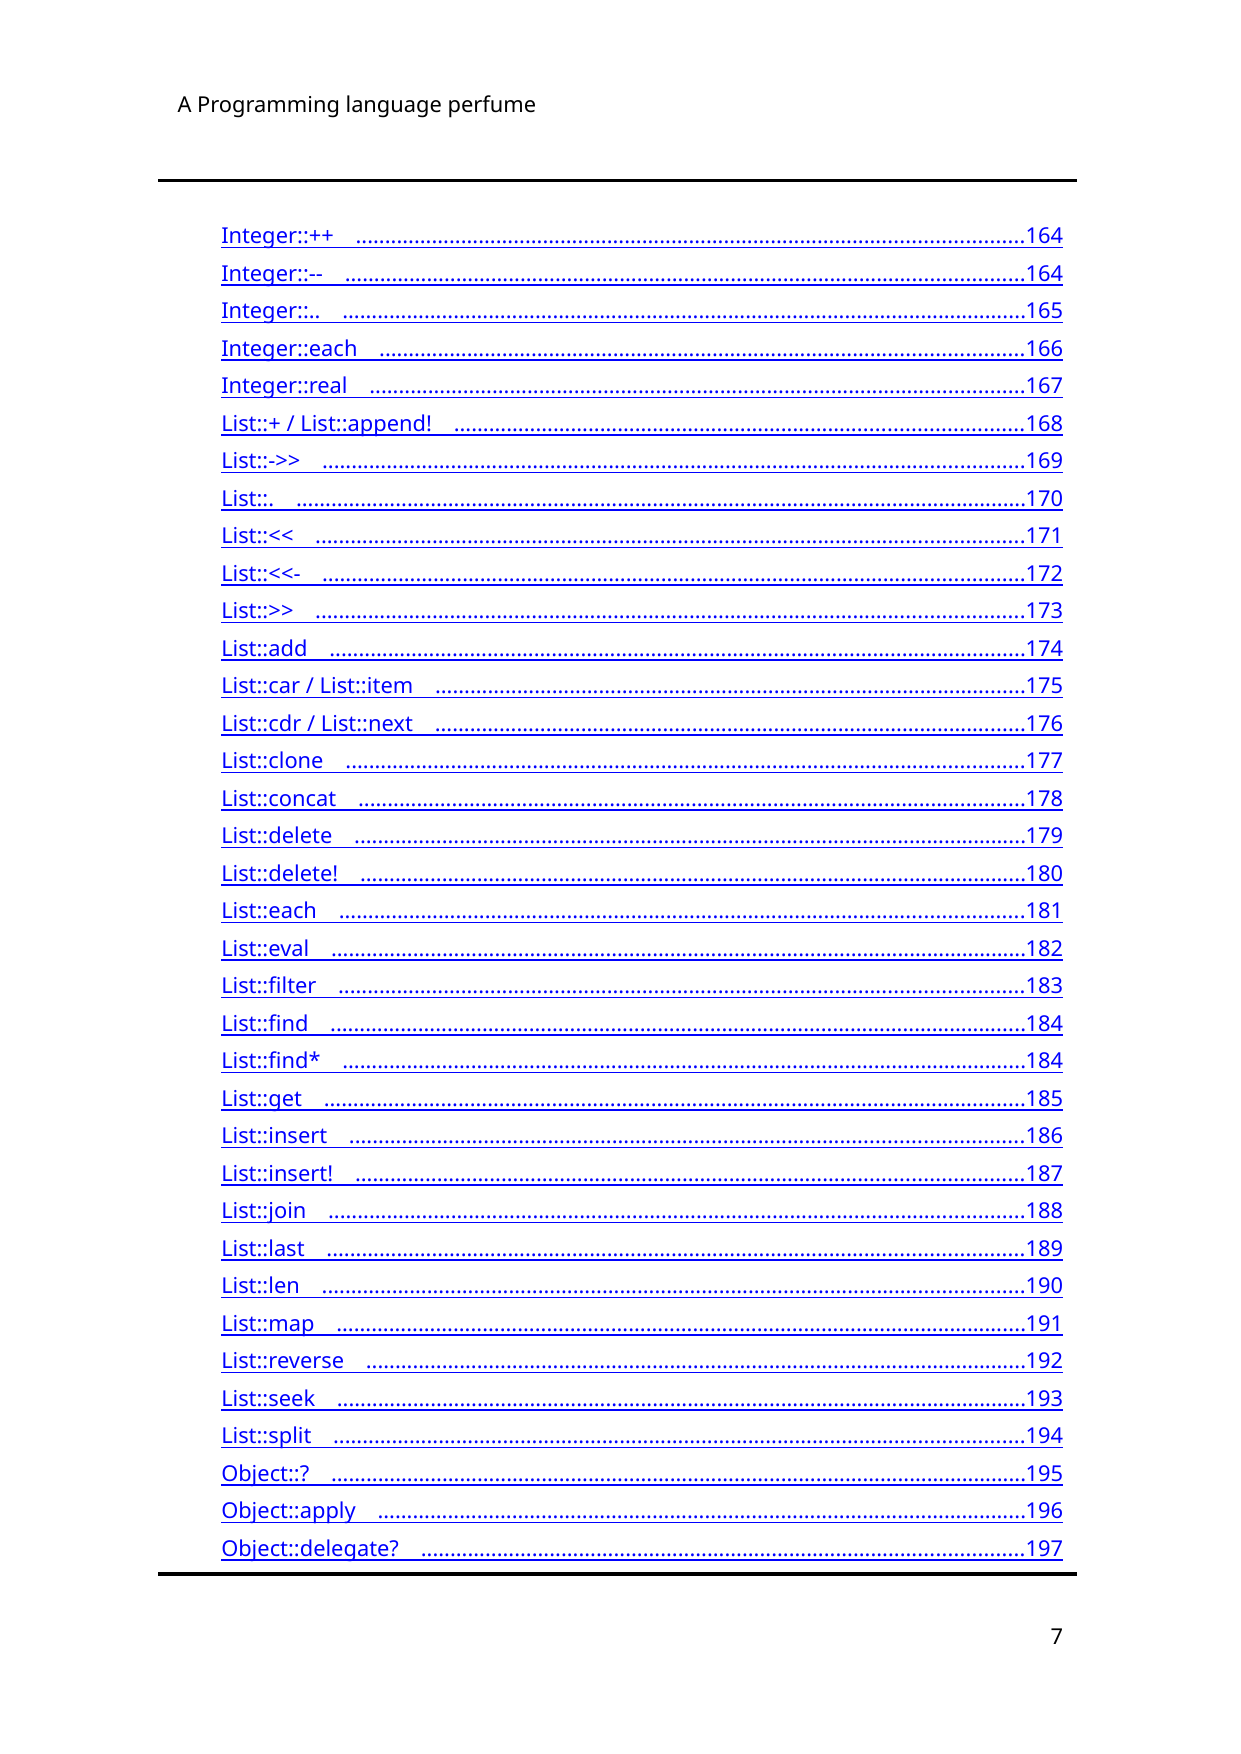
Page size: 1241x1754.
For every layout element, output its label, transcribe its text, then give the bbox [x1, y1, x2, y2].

text List::. 170 [221, 479, 1063, 509]
text [221, 1373, 1063, 1379]
text [221, 511, 1063, 517]
text [221, 1336, 1063, 1342]
text [221, 1561, 1063, 1567]
text List::>> 173 [221, 592, 1063, 622]
text List::insert 186 [221, 1117, 1063, 1147]
text Integer::real 167 [221, 367, 1063, 397]
text Integer::-- 164 [221, 254, 1063, 284]
text List::get 185 [221, 1079, 1063, 1109]
text List::seek 193 [221, 1379, 1063, 1409]
text [221, 1261, 1063, 1267]
text List::each 181 [221, 892, 1063, 922]
text Object::? 195 [221, 1454, 1063, 1484]
text [221, 661, 1063, 667]
text [221, 886, 1063, 892]
text List::+ / List::append! 168 [221, 404, 1063, 434]
text List::filter 183 [221, 967, 1063, 997]
text [221, 1523, 1063, 1529]
text [221, 398, 1063, 404]
text List::eval 182 [221, 929, 1063, 959]
text [221, 1223, 1063, 1229]
text [221, 961, 1063, 967]
text List::<<- 172 [221, 554, 1063, 584]
text List::last 189 [221, 1229, 1063, 1259]
text [221, 1111, 1063, 1117]
text [221, 1298, 1063, 1304]
text [221, 698, 1063, 704]
text List::delete! 180 [221, 854, 1063, 884]
text List::delete 179 [221, 817, 1063, 847]
text Integer::.. 165 [221, 292, 1063, 322]
text Object::apply 196 [221, 1492, 1063, 1522]
text List::map 191 [221, 1304, 1063, 1334]
text List::->> 169 [221, 442, 1063, 472]
text [221, 1448, 1063, 1454]
text List::len 190 [221, 1267, 1063, 1297]
text List::find 184 [221, 1004, 1063, 1034]
text [221, 1073, 1063, 1079]
text [221, 548, 1063, 554]
text [221, 248, 1063, 254]
text List::car / List::item 175 [221, 667, 1063, 697]
text Integer::++ 164 [221, 217, 1063, 247]
text [221, 1036, 1063, 1042]
text List::clone 177 [221, 742, 1063, 772]
text Integer::each 166 [221, 329, 1063, 359]
text [221, 436, 1063, 442]
text [221, 286, 1063, 292]
text List::join 188 [221, 1192, 1063, 1222]
text [221, 1411, 1063, 1417]
text [221, 1486, 1063, 1492]
text [221, 586, 1063, 592]
text [221, 923, 1063, 929]
text [221, 361, 1063, 367]
text [221, 1148, 1063, 1154]
text [221, 773, 1063, 779]
text List::concat 178 [221, 779, 1063, 809]
text [221, 1186, 1063, 1192]
text [221, 848, 1063, 854]
text List::cdr / List::next 176 [221, 704, 1063, 734]
text List::find* 184 [221, 1042, 1063, 1072]
text [221, 473, 1063, 479]
text List::insert! 187 [221, 1154, 1063, 1184]
text [221, 811, 1063, 817]
text Object::delegate? 197 [221, 1529, 1063, 1559]
text [221, 998, 1063, 1004]
text List::<< 171 [221, 517, 1063, 547]
text List::reverse 192 [221, 1342, 1063, 1372]
text List::add 174 [221, 629, 1063, 659]
text List::split 194 [221, 1417, 1063, 1447]
text [221, 323, 1063, 329]
text [221, 736, 1063, 742]
text [221, 623, 1063, 629]
